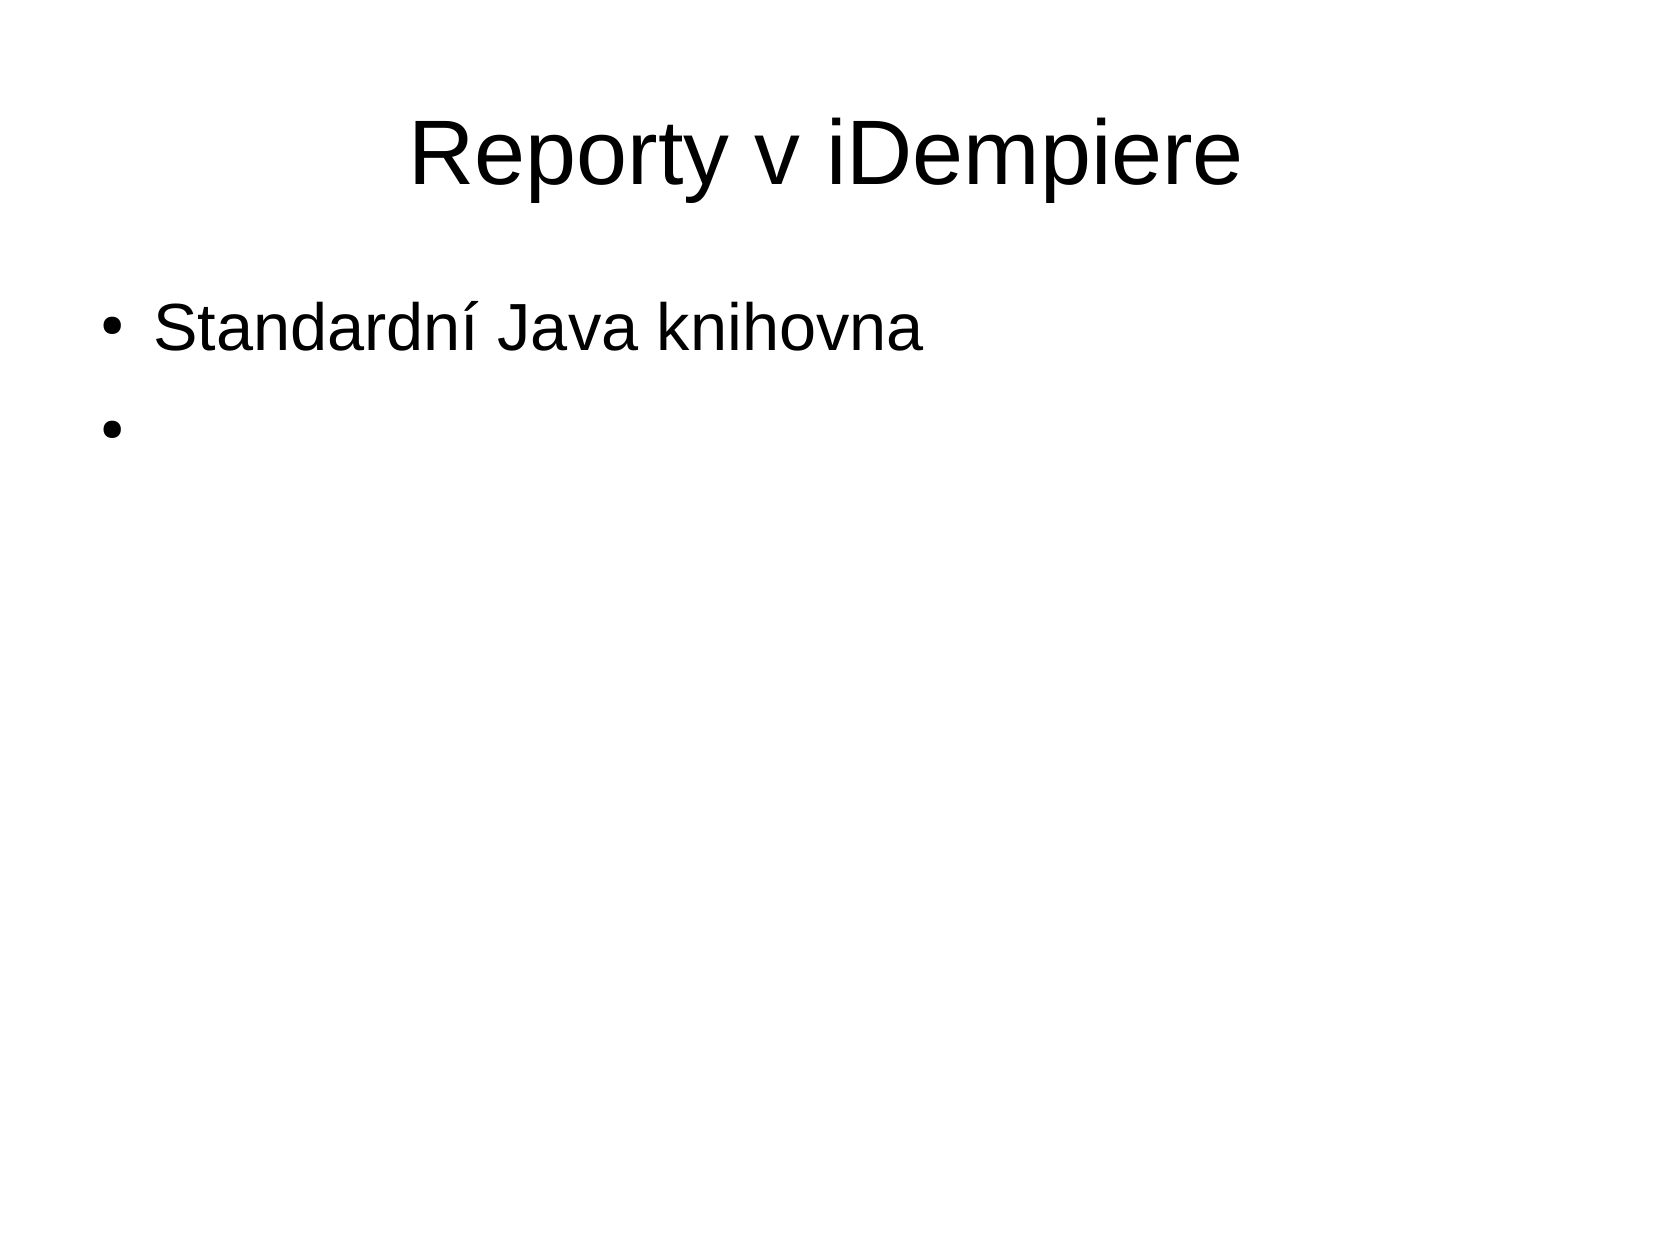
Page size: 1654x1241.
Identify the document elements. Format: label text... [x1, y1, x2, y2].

title Reporty v iDempiere [82, 49, 1571, 257]
list Standardní Java knihovna [82, 290, 1571, 1109]
